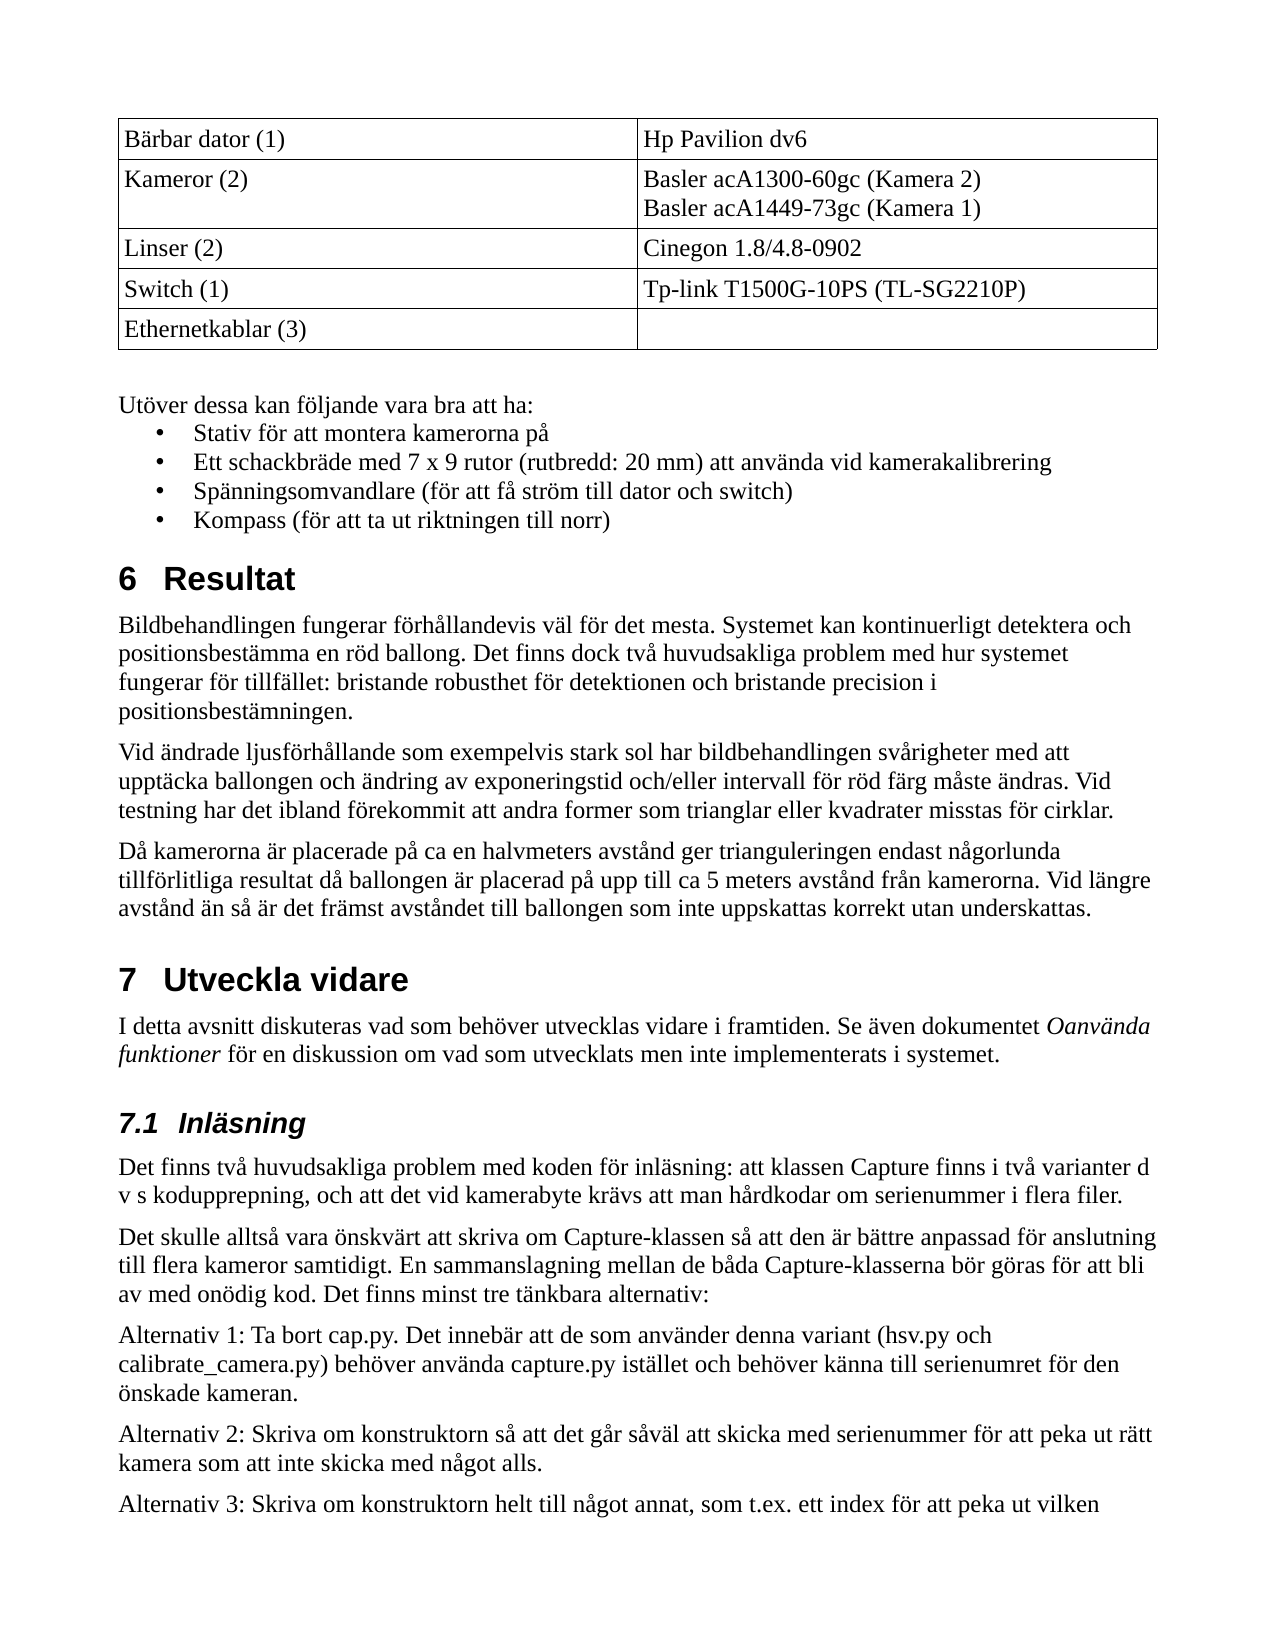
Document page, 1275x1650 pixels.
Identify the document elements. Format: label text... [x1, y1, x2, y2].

subtitle Utveckla vidare [118, 960, 1157, 998]
subtitle Inläsning [118, 1106, 1157, 1139]
table_cell Ethernetkablar (3) [119, 309, 637, 348]
text Alternativ 1: Ta bort cap.py. Det innebär att de som använder denna variant (hsv.py och calibrate_camera.py) behöver använda capture.py istället och behöver känna till serienumret för den önskade kameran. [118, 1321, 1157, 1407]
list Spänningsomvandlare (för att få ström till dator och switch) [156, 476, 1157, 505]
text I detta avsnitt diskuteras vad som behöver utvecklas vidare i framtiden. Se även dokumentet Oanvända funktioner för en diskussion om vad som utvecklats men inte implementerats i systemet. [118, 1011, 1157, 1068]
text Alternativ 2: Skriva om konstruktorn så att det går såväl att skicka med serienummer för att peka ut rätt kamera som att inte skicka med något alls. [118, 1419, 1157, 1477]
list Ett schackbräde med 7 x 9 rutor (rutbredd: 20 mm) att använda vid kamerakalibrering [156, 447, 1157, 476]
text Det skulle alltså vara önskvärt att skriva om Capture-klassen så att den är bättre anpassad för anslutning till flera kameror samtidigt. En sammanslagning mellan de båda Capture-klasserna bör göras för att bli av med onödig kod. Det finns minst tre tänkbara alternativ: [118, 1222, 1157, 1308]
table_cell Cinegon 1.8/4.8-0902 [638, 229, 1157, 268]
text Vid ändrade ljusförhållande som exempelvis stark sol har bildbehandlingen svårigheter med att upptäcka ballongen och ändring av exponeringstid och/eller intervall för röd färg måste ändras. Vid testning har det ibland förekommit att andra former som trianglar eller kvadrater misstas för cirklar. [118, 737, 1157, 823]
text Det finns två huvudsakliga problem med koden för inläsning: att klassen Capture finns i två varianter d v s kodupprepning, och att det vid kamerabyte krävs att man hårdkodar om serienummer i flera filer. [118, 1152, 1157, 1209]
text Utöver dessa kan följande vara bra att ha: [118, 390, 1157, 418]
table_cell Tp-link T1500G-10PS (TL-SG2210P) [638, 269, 1157, 308]
table_cell Bärbar dator (1) [119, 119, 637, 158]
list Kompass (för att ta ut riktningen till norr) [156, 505, 1157, 533]
subtitle Resultat [118, 558, 1157, 597]
text Alternativ 3: Skriva om konstruktorn helt till något annat, som t.ex. ett index för att peka ut vilken [118, 1489, 1157, 1518]
text Då kamerorna är placerade på ca en halvmeters avstånd ger trianguleringen endast någorlunda tillförlitliga resultat då ballongen är placerad på upp till ca 5 meters avstånd från kamerorna. Vid längre avstånd än så är det främst avståndet till ballongen som inte uppskattas korrekt utan underskattas. [118, 836, 1157, 922]
table_cell [638, 309, 1157, 348]
table_cell Linser (2) [119, 229, 637, 268]
table_cell Basler acA1300-60gc (Kamera 2) Basler acA1449-73gc (Kamera 1) [638, 160, 1157, 227]
list Stativ för att montera kamerorna på [156, 418, 1157, 447]
table_cell Hp Pavilion dv6 [638, 119, 1157, 158]
table_cell Switch (1) [119, 269, 637, 308]
table_cell Kameror (2) [119, 160, 637, 227]
text Bildbehandlingen fungerar förhållandevis väl för det mesta. Systemet kan kontinuerligt detektera och positionsbestämma en röd ballong. Det finns dock två huvudsakliga problem med hur systemet fungerar för tillfället: bristande robusthet för detektionen och bristande precision i positionsbestämningen. [118, 610, 1157, 725]
